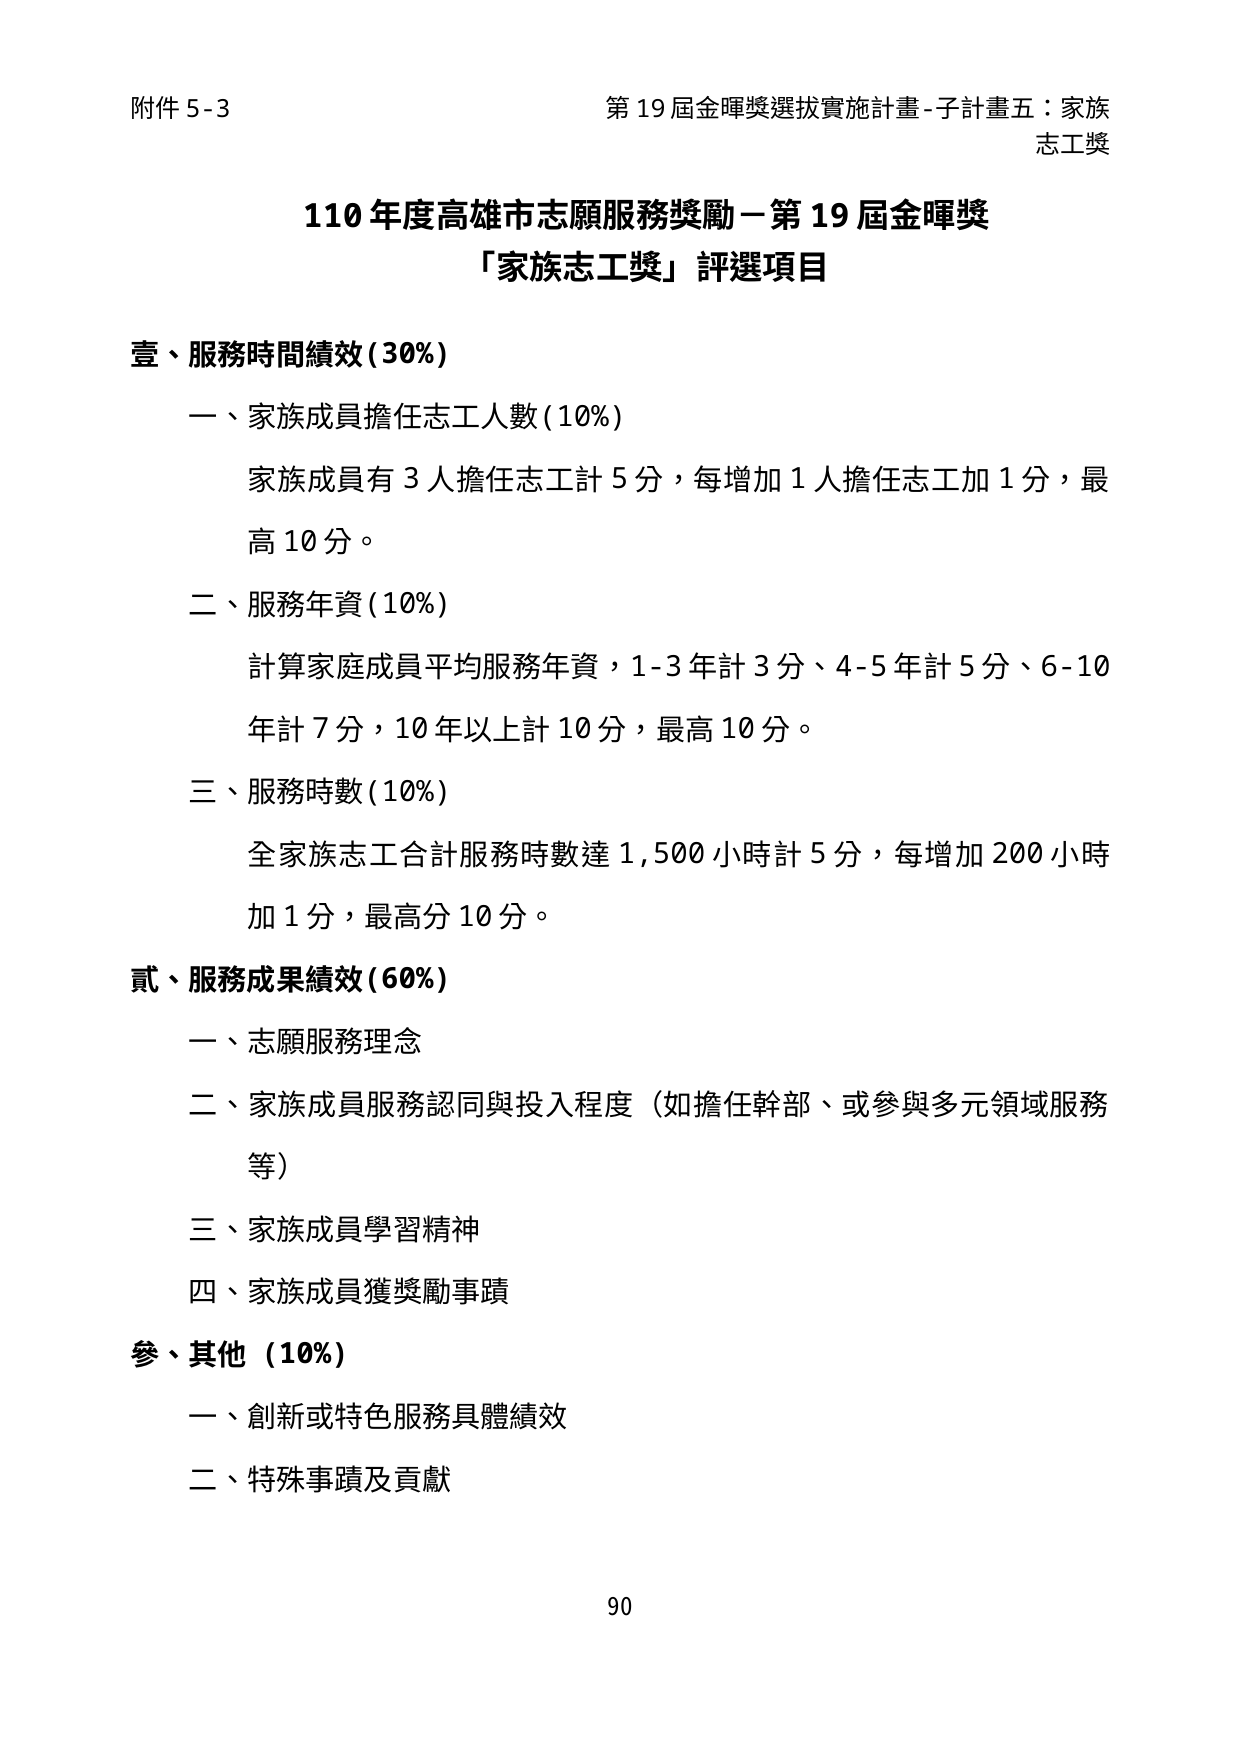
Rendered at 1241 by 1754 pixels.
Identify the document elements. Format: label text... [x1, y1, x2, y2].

text 一、創新或特色服務具體績效 [189, 1373, 1110, 1436]
text 二、家族成員服務認同與投入程度（如擔任幹部、或參與多元領域服務等） [189, 1061, 1110, 1186]
text 全家族志工合計服務時數達1,500小時計5分，每增加200小時加1分，最高分10分。 [247, 811, 1110, 936]
text 二、服務年資(10%) [189, 561, 1110, 623]
text 家族成員有3人擔任志工計5分，每增加1人擔任志工加1分，最高10分。 [247, 436, 1110, 561]
text 四、家族成員獲獎勵事蹟 [189, 1248, 1110, 1311]
text 壹、服務時間績效(30%) [130, 311, 1110, 373]
text 二、特殊事蹟及貢獻 [189, 1436, 1110, 1498]
text 參、其他 (10%) [130, 1311, 1110, 1373]
text 貳、服務成果績效(60%) [130, 936, 1110, 998]
text 三、服務時數(10%) [189, 748, 1110, 811]
text 一、志願服務理念 [189, 998, 1110, 1061]
text 計算家庭成員平均服務年資，1-3年計3分、4-5年計5分、6-10年計7分，10年以上計10分，最高10分。 [247, 623, 1110, 748]
text 三、家族成員學習精神 [189, 1186, 1110, 1248]
text 一、家族成員擔任志工人數(10%) [189, 373, 1110, 436]
text 110年度高雄市志願服務獎勵－第19屆金暉獎 [130, 186, 1162, 238]
text 「家族志工獎」評選項目 [130, 238, 1162, 290]
